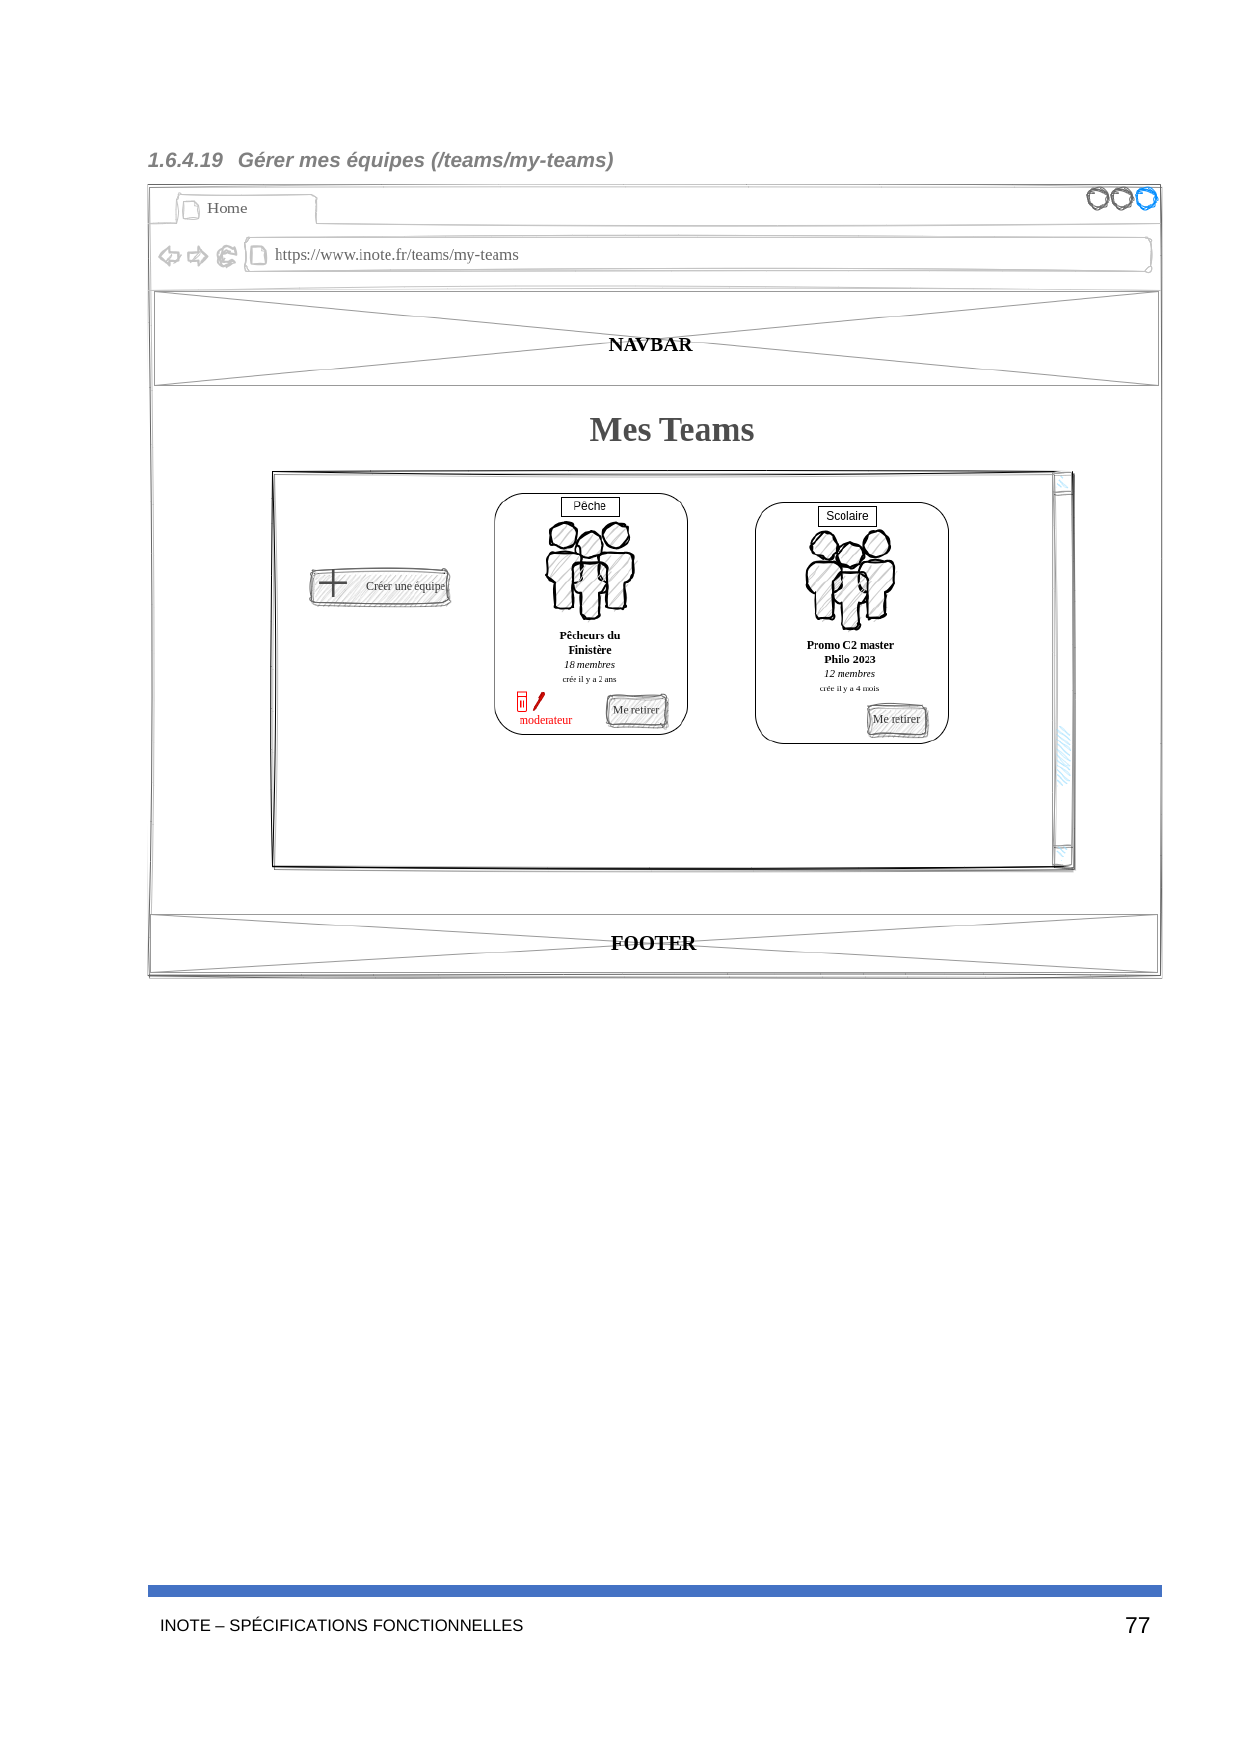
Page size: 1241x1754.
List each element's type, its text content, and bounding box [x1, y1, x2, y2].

subtitle Gérer mes équipes (/teams/my-teams) [148, 148, 1162, 172]
picture [147, 184, 1163, 979]
